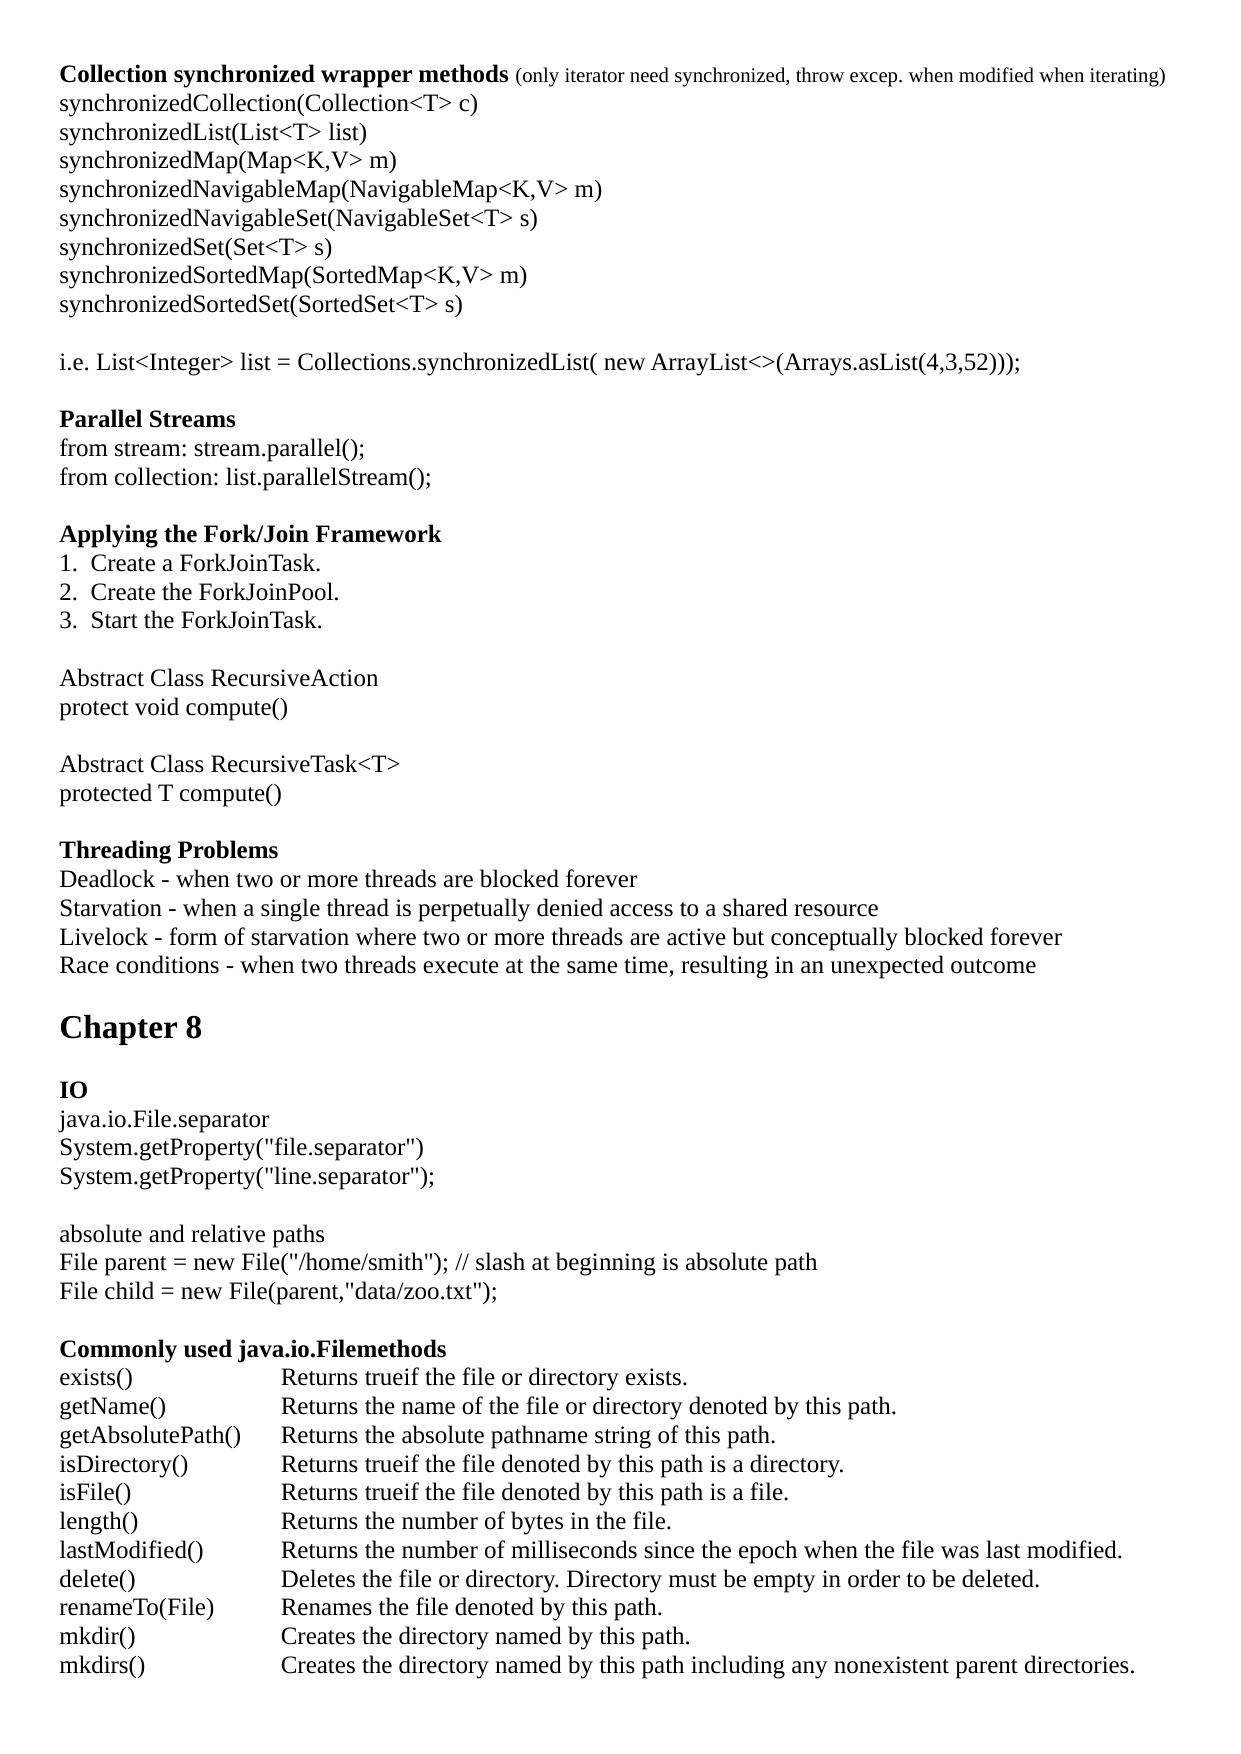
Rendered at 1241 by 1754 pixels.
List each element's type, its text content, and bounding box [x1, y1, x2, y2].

text synchronizedSortedMap(SortedMap<K,V> m) [59, 260, 1181, 289]
text synchronizedNavigableMap(NavigableMap<K,V> m) [59, 174, 1181, 203]
text Livelock - form of starvation where two or more threads are active but conceptually blocked forever [59, 922, 1181, 950]
text Starvation - when a single thread is perpetually denied access to a shared resource [59, 893, 1181, 922]
text protected T compute() [59, 778, 1181, 807]
text exists() Returns trueif the file or directory exists. [59, 1362, 1181, 1391]
text length() Returns the number of bytes in the file. [59, 1506, 1181, 1535]
text 3. Start the ForkJoinTask. [59, 605, 1181, 634]
text renameTo(File) Renames the file denoted by this path. [59, 1592, 1181, 1621]
text File child = new File(parent,"data/zoo.txt"); [59, 1276, 1181, 1305]
text synchronizedNavigableSet(NavigableSet<T> s) [59, 203, 1181, 232]
text synchronizedSet(Set<T> s) [59, 232, 1181, 260]
text Deadlock - when two or more threads are blocked forever [59, 864, 1181, 893]
text synchronizedMap(Map<K,V> m) [59, 145, 1181, 174]
text Abstract Class RecursiveAction [59, 663, 1181, 692]
text from stream: stream.parallel(); [59, 433, 1181, 462]
text Chapter 8 [59, 1008, 1181, 1046]
text IO [59, 1075, 1181, 1104]
text isDirectory() Returns trueif the file denoted by this path is a directory. [59, 1449, 1181, 1477]
text mkdir() Creates the directory named by this path. [59, 1621, 1181, 1650]
text File parent = new File("/home/smith"); // slash at beginning is absolute path [59, 1247, 1181, 1276]
text lastModified() Returns the number of milliseconds since the epoch when the file was last modified. [59, 1535, 1181, 1564]
text 2. Create the ForkJoinPool. [59, 577, 1181, 605]
text Abstract Class RecursiveTask<T> [59, 749, 1181, 778]
text 1. Create a ForkJoinTask. [59, 548, 1181, 577]
text Threading Problems [59, 835, 1181, 864]
text Race conditions - when two threads execute at the same time, resulting in an unexpected outcome [59, 950, 1181, 979]
text mkdirs() Creates the directory named by this path including any nonexistent parent directories. [59, 1650, 1181, 1679]
text getName() Returns the name of the file or directory denoted by this path. [59, 1391, 1181, 1420]
text System.getProperty("file.separator") [59, 1132, 1181, 1161]
text isFile() Returns trueif the file denoted by this path is a file. [59, 1477, 1181, 1506]
text Parallel Streams [59, 404, 1181, 433]
text System.getProperty("line.separator"); [59, 1161, 1181, 1190]
text Collection synchronized wrapper methods (only iterator need synchronized, throw excep. when modified when iterating) [59, 59, 1181, 88]
text i.e. List<Integer> list = Collections.synchronizedList( new ArrayList<>(Arrays.asList(4,3,52))); [59, 347, 1181, 375]
text delete() Deletes the file or directory. Directory must be empty in order to be deleted. [59, 1564, 1181, 1592]
text getAbsolutePath() Returns the absolute pathname string of this path. [59, 1420, 1181, 1449]
text from collection: list.parallelStream(); [59, 462, 1181, 490]
text java.io.File.separator [59, 1104, 1181, 1132]
text synchronizedSortedSet(SortedSet<T> s) [59, 289, 1181, 318]
text protect void compute() [59, 692, 1181, 720]
text Applying the Fork/Join Framework [59, 519, 1181, 548]
text absolute and relative paths [59, 1219, 1181, 1247]
text synchronizedCollection(Collection<T> c) [59, 88, 1181, 117]
text Commonly used java.io.Filemethods [59, 1334, 1181, 1362]
text synchronizedList(List<T> list) [59, 117, 1181, 145]
